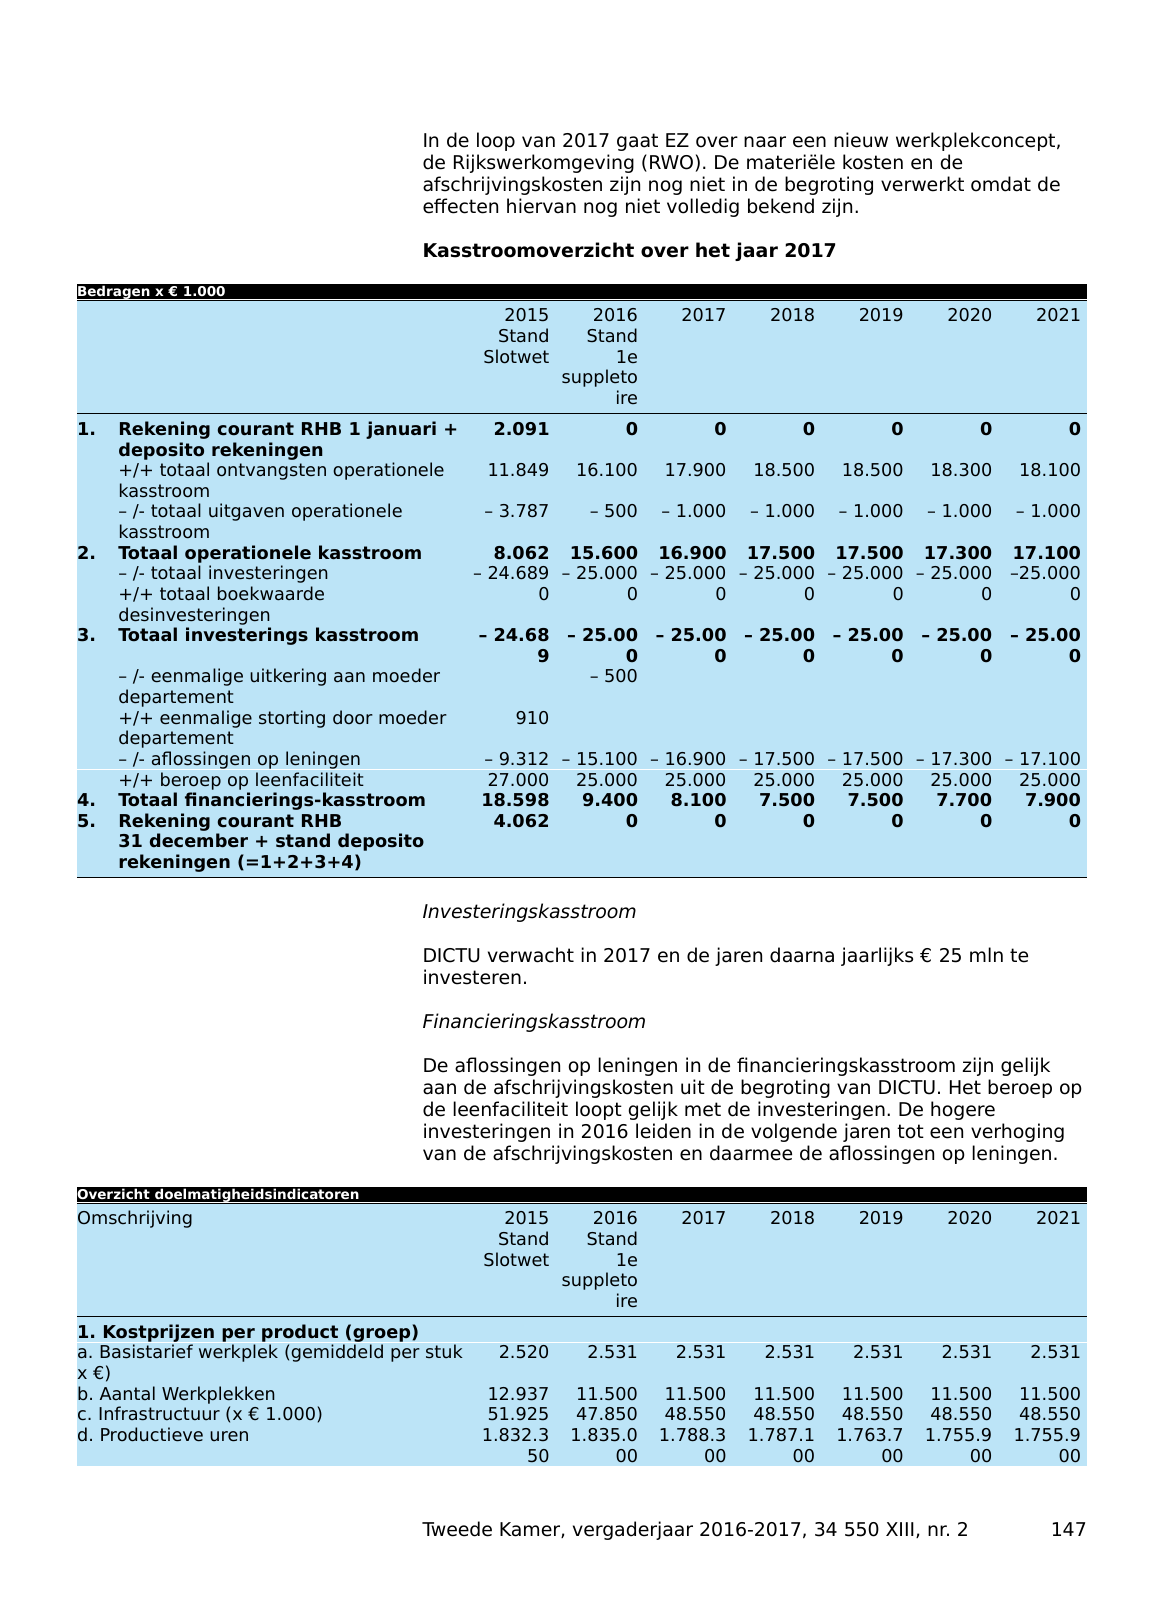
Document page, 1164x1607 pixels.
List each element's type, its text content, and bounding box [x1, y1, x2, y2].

table_cell 7.900 [998, 790, 1087, 811]
table_cell – 25.000 [909, 563, 998, 584]
table_cell – /- eenmalige uitkering aan moeder departement [112, 666, 466, 708]
table_cell 0 [998, 811, 1087, 877]
table_cell 25.000 [644, 770, 732, 790]
table_cell [998, 1317, 1087, 1342]
table_cell [732, 708, 821, 749]
table_cell 12.937 [466, 1384, 555, 1404]
table_cell [77, 460, 112, 501]
table_cell [644, 708, 732, 749]
table_cell [77, 749, 112, 769]
table_cell 0 [732, 414, 821, 460]
table_cell [466, 1317, 555, 1342]
table_cell 0 [644, 811, 732, 877]
table_cell 9.400 [555, 790, 644, 811]
table_cell 4. [77, 790, 112, 811]
table_cell – 17.100 [998, 749, 1087, 769]
table_cell [998, 708, 1087, 749]
table_cell 1. Kostprijzen per product (groep) [77, 1317, 466, 1342]
table_cell Omschrijving [77, 1204, 466, 1316]
table_cell [821, 1317, 909, 1342]
table_cell 0 [821, 584, 909, 625]
table_cell [466, 666, 555, 708]
table_cell – 25.000 [821, 563, 909, 584]
table_cell – /- aflossingen op leningen [112, 749, 466, 769]
table_cell 2021 [998, 301, 1087, 413]
table_cell 2021 [998, 1204, 1087, 1316]
table_cell 17.900 [644, 460, 732, 501]
table_cell 0 [644, 414, 732, 460]
table_cell 2.531 [821, 1343, 909, 1384]
table_cell 18.598 [466, 790, 555, 811]
table_cell – 17.500 [732, 749, 821, 769]
table_cell +/+ totaal boekwaarde desinvesteringen [112, 584, 466, 625]
table_cell [77, 708, 112, 749]
table_cell 11.500 [998, 1384, 1087, 1404]
table_cell – 25.000 [732, 563, 821, 584]
table_cell b. Aantal Werkplekken [77, 1384, 466, 1404]
table_cell 11.500 [732, 1384, 821, 1404]
table_cell 18.100 [998, 460, 1087, 501]
table_cell 16.900 [644, 543, 732, 563]
table_cell – 17.500 [821, 749, 909, 769]
table_cell 0 [644, 584, 732, 625]
table_cell 25.000 [732, 770, 821, 790]
table_cell [732, 1317, 821, 1342]
table_cell – /- totaal investeringen [112, 563, 466, 584]
table_cell 0 [732, 811, 821, 877]
table_cell – 1.000 [998, 501, 1087, 543]
table_cell 0 [732, 584, 821, 625]
table_cell 48.550 [821, 1404, 909, 1425]
table_cell 0 [909, 584, 998, 625]
table_cell [77, 666, 112, 708]
table_cell 27.000 [466, 770, 555, 790]
table_cell [821, 666, 909, 708]
table_cell 7.700 [909, 790, 998, 811]
table_cell [909, 666, 998, 708]
table_cell 25.000 [909, 770, 998, 790]
table_cell 25.000 [998, 770, 1087, 790]
table_cell 7.500 [821, 790, 909, 811]
table_cell 2018 [732, 1204, 821, 1316]
table_cell 51.925 [466, 1404, 555, 1425]
table_cell Totaal operationele kasstroom [112, 543, 466, 563]
table_cell [821, 708, 909, 749]
table_cell – 24.689 [466, 625, 555, 666]
table_cell 2017 [644, 301, 732, 413]
table_cell 5. [77, 811, 112, 877]
table_cell 2015 Stand Slotwet [466, 1204, 555, 1316]
table_header Overzicht doelmatigheidsindicatoren [77, 1187, 1087, 1202]
table_cell 25.000 [821, 770, 909, 790]
table_cell 1. [77, 414, 112, 460]
table_cell [644, 666, 732, 708]
table_cell 1.835.000 [555, 1425, 644, 1466]
table_cell – 15.100 [555, 749, 644, 769]
table_cell 0 [466, 584, 555, 625]
table_cell –25.000 [998, 563, 1087, 584]
table_cell – 3.787 [466, 501, 555, 543]
table_cell +/+ beroep op leenfaciliteit [112, 770, 466, 790]
table_cell 25.000 [555, 770, 644, 790]
table_cell 2.520 [466, 1343, 555, 1384]
table_cell – 1.000 [732, 501, 821, 543]
table_cell d. Productieve uren [77, 1425, 466, 1466]
table_cell 3. [77, 625, 112, 666]
table_cell 910 [466, 708, 555, 749]
table_cell 11.500 [644, 1384, 732, 1404]
table_cell 17.300 [909, 543, 998, 563]
table_cell Totaal investerings kasstroom [112, 625, 466, 666]
table_cell [555, 1317, 644, 1342]
table_cell 1.788.300 [644, 1425, 732, 1466]
table_cell – 17.300 [909, 749, 998, 769]
table_cell 17.500 [732, 543, 821, 563]
table_cell [77, 563, 112, 584]
table_cell Totaal financierings-kasstroom [112, 790, 466, 811]
table_cell – 25.000 [644, 625, 732, 666]
table_cell 4.062 [466, 811, 555, 877]
subtitle Investeringskasstroom [422, 901, 1087, 922]
table_cell – 24.689 [466, 563, 555, 584]
table_cell 18.300 [909, 460, 998, 501]
table_cell 11.849 [466, 460, 555, 501]
text In de loop van 2017 gaat EZ over naar een nieuw werkplekconcept, de Rijkswerkomgeving (RWO). De materiële kosten en de afschrijvingskosten zijn nog niet in de begroting verwerkt omdat de effecten hiervan nog niet volledig bekend zijn. [422, 130, 1087, 218]
subtitle Kasstroomoverzicht over het jaar 2017 [422, 240, 1087, 262]
table_cell 2.091 [466, 414, 555, 460]
table_cell 0 [555, 811, 644, 877]
table_cell 48.550 [644, 1404, 732, 1425]
text De aflossingen op leningen in de financieringskasstroom zijn gelijk aan de afschrijvingskosten uit de begroting van DICTU. Het beroep op de leenfaciliteit loopt gelijk met de investeringen. De hogere investeringen in 2016 leiden in de volgende jaren tot een verhoging van de afschrijvingskosten en daarmee de aflossingen op leningen. [422, 1055, 1087, 1165]
text DICTU verwacht in 2017 en de jaren daarna jaarlijks € 25 mln te investeren. [422, 945, 1087, 989]
table_cell – 1.000 [909, 501, 998, 543]
table_cell – 25.000 [998, 625, 1087, 666]
table_cell 7.500 [732, 790, 821, 811]
table_cell – 1.000 [821, 501, 909, 543]
table_cell 0 [998, 414, 1087, 460]
table_cell 16.100 [555, 460, 644, 501]
table_cell +/+ eenmalige storting door moeder departement [112, 708, 466, 749]
table_cell – 500 [555, 501, 644, 543]
table_cell – 25.000 [555, 563, 644, 584]
table_cell [77, 301, 112, 413]
table_cell [732, 666, 821, 708]
table_cell 2016 Stand 1e suppletoire [555, 301, 644, 413]
table_cell 17.100 [998, 543, 1087, 563]
table_cell 2.531 [998, 1343, 1087, 1384]
table_cell 18.500 [821, 460, 909, 501]
table_cell [909, 1317, 998, 1342]
table_cell 2.531 [555, 1343, 644, 1384]
table_cell 2.531 [909, 1343, 998, 1384]
table_cell +/+ totaal ontvangsten operationele kasstroom [112, 460, 466, 501]
table_cell 1.763.700 [821, 1425, 909, 1466]
table_cell 2019 [821, 1204, 909, 1316]
table_cell [909, 708, 998, 749]
table_cell [644, 1317, 732, 1342]
table_cell 0 [555, 584, 644, 625]
table_cell 2. [77, 543, 112, 563]
table_cell – /- totaal uitgaven operationele kasstroom [112, 501, 466, 543]
table_cell – 16.900 [644, 749, 732, 769]
table_cell 2020 [909, 1204, 998, 1316]
table_cell 2017 [644, 1204, 732, 1316]
table_cell 0 [821, 811, 909, 877]
table_cell Rekening courant RHB 1 januari + deposito rekeningen [112, 414, 466, 460]
table_cell – 25.000 [732, 625, 821, 666]
table_cell 18.500 [732, 460, 821, 501]
table_cell 8.100 [644, 790, 732, 811]
table_cell 47.850 [555, 1404, 644, 1425]
table_cell 0 [821, 414, 909, 460]
table_cell [555, 708, 644, 749]
table_cell 2016 Stand 1e suppletoire [555, 1204, 644, 1316]
table_cell 48.550 [998, 1404, 1087, 1425]
table_cell 2.531 [644, 1343, 732, 1384]
table_cell 48.550 [909, 1404, 998, 1425]
table_cell – 9.312 [466, 749, 555, 769]
table_cell Rekening courant RHB 31 december + stand deposito rekeningen (=1+2+3+4) [112, 811, 466, 877]
table_cell 2.531 [732, 1343, 821, 1384]
table_cell 2019 [821, 301, 909, 413]
table_cell 48.550 [732, 1404, 821, 1425]
table_cell [77, 770, 112, 790]
subtitle Financieringskasstroom [422, 1011, 1087, 1033]
table_cell 2020 [909, 301, 998, 413]
table_cell 2015 Stand Slotwet [466, 301, 555, 413]
table_cell 0 [555, 414, 644, 460]
table_cell 8.062 [466, 543, 555, 563]
table_cell – 25.000 [555, 625, 644, 666]
table_cell 0 [909, 414, 998, 460]
table_cell [77, 501, 112, 543]
table_cell 1.755.900 [998, 1425, 1087, 1466]
table_cell – 25.000 [644, 563, 732, 584]
table_cell c. Infrastructuur (x € 1.000) [77, 1404, 466, 1425]
table_cell 11.500 [555, 1384, 644, 1404]
table_header Bedragen x € 1.000 [77, 284, 1087, 299]
table_cell [77, 584, 112, 625]
table_cell 0 [909, 811, 998, 877]
table_cell 11.500 [821, 1384, 909, 1404]
table_cell [998, 666, 1087, 708]
table_cell – 1.000 [644, 501, 732, 543]
table_cell 1.755.900 [909, 1425, 998, 1466]
table_cell 0 [998, 584, 1087, 625]
table_cell 15.600 [555, 543, 644, 563]
table_cell – 500 [555, 666, 644, 708]
table_cell 17.500 [821, 543, 909, 563]
table_cell – 25.000 [909, 625, 998, 666]
table_cell – 25.000 [821, 625, 909, 666]
table_cell a. Basistarief werkplek (gemiddeld per stuk x €) [77, 1343, 466, 1384]
table_cell 1.832.350 [466, 1425, 555, 1466]
table_cell [112, 301, 466, 413]
table_cell 2018 [732, 301, 821, 413]
table_cell 1.787.100 [732, 1425, 821, 1466]
table_cell 11.500 [909, 1384, 998, 1404]
